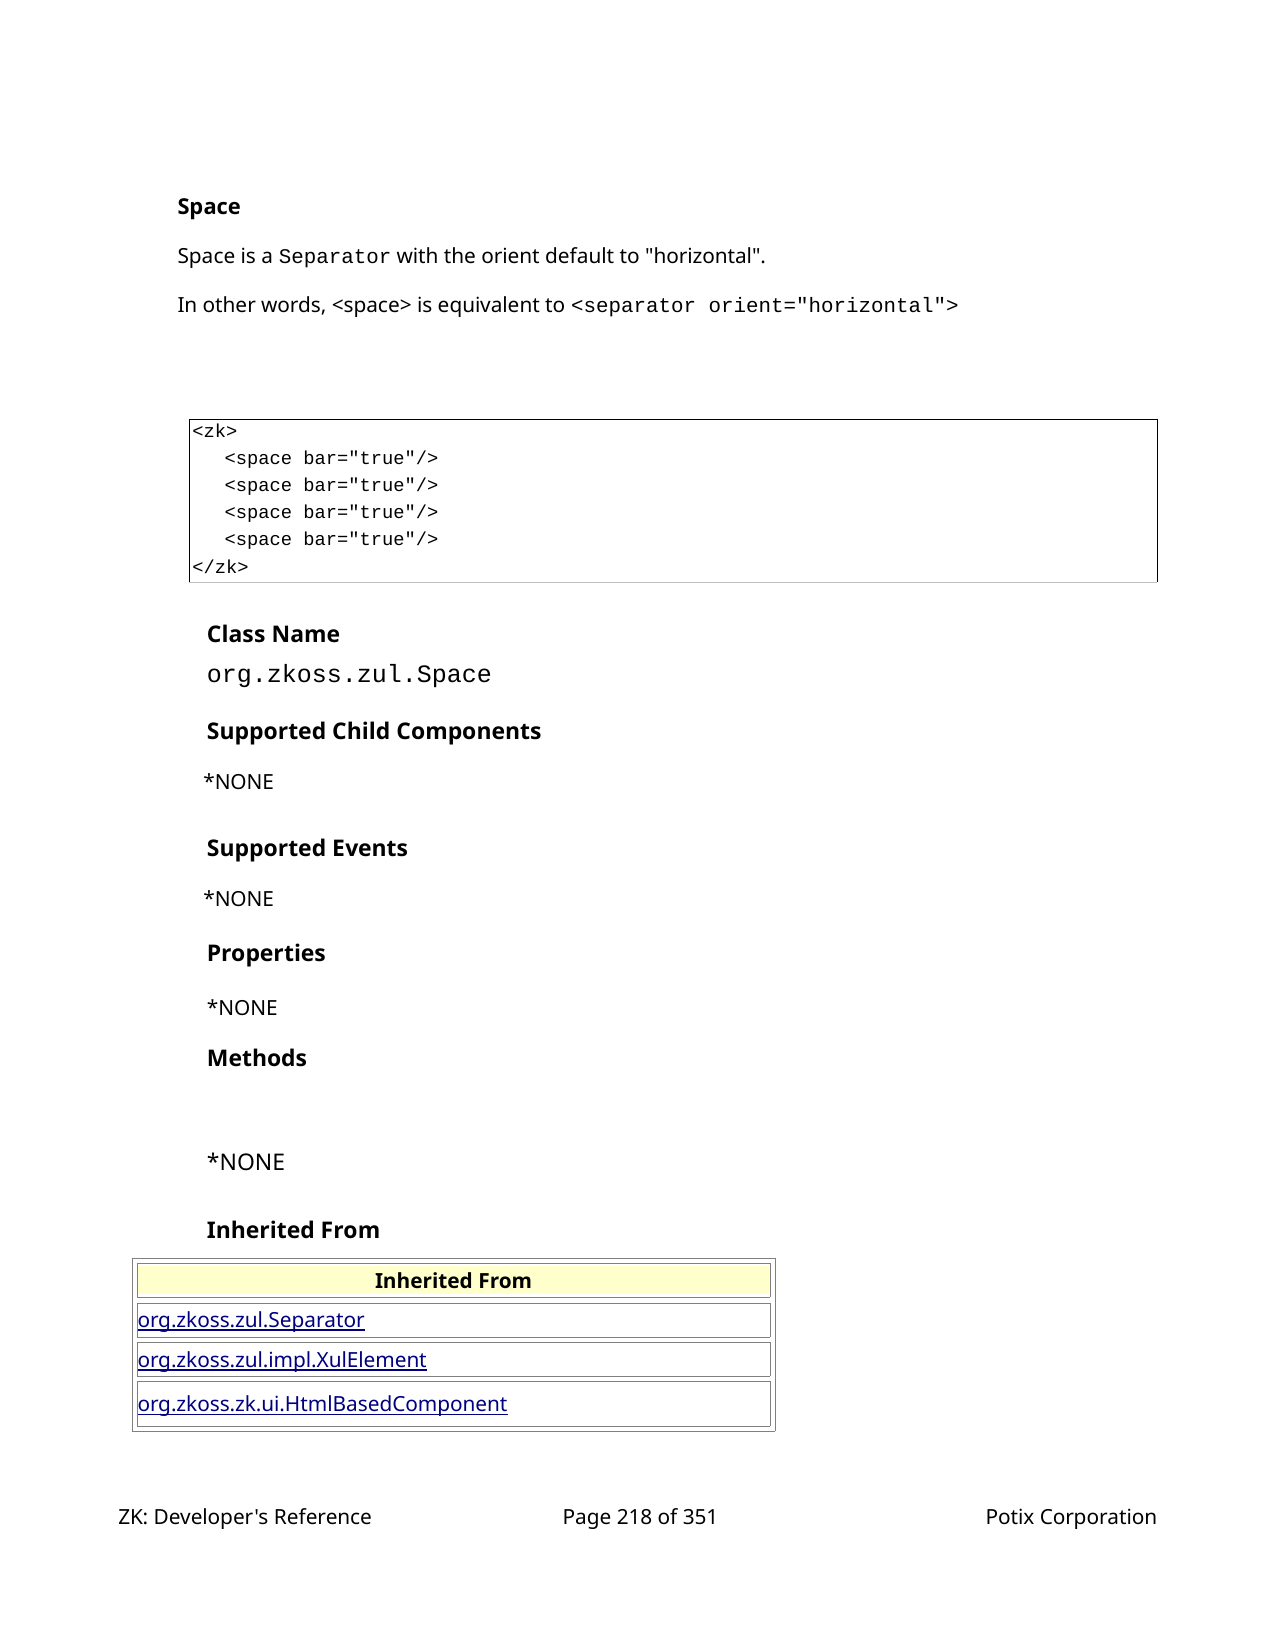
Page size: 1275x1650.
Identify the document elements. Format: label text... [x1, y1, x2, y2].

text </zk> [190, 554, 1157, 582]
subtitle Supported Events [207, 832, 1157, 863]
text <zk> [190, 420, 1157, 443]
subtitle Space [177, 191, 1157, 221]
text Space is a Separator with the orient default to "horizontal". [177, 241, 1157, 270]
text <space bar="true"/> [190, 446, 1157, 470]
text In other words, <space> is equivalent to <separator orient="horizontal"> [177, 290, 1157, 319]
subtitle Class Name [207, 618, 1157, 650]
text <space bar="true"/> [190, 527, 1157, 552]
text *NONE [207, 1146, 1157, 1177]
table_cell org.zkoss.zul.Separator [134, 1297, 772, 1337]
subtitle Supported Child Components [207, 715, 1157, 747]
subtitle Properties [207, 937, 1157, 968]
text <space bar="true"/> [190, 473, 1157, 497]
text org.zkoss.zul.Space [207, 662, 1157, 690]
text <space bar="true"/> [190, 500, 1157, 524]
table_cell org.zkoss.zk.ui.HtmlBasedComponent [134, 1376, 772, 1426]
text *NONE [118, 767, 1157, 795]
table_header Inherited From [134, 1259, 772, 1297]
text Methods [207, 1042, 1157, 1073]
subtitle Inherited From [207, 1214, 1157, 1245]
subtitle *NONE [207, 993, 1157, 1022]
text *NONE [118, 884, 1157, 912]
table_cell org.zkoss.zul.impl.XulElement [134, 1337, 772, 1376]
